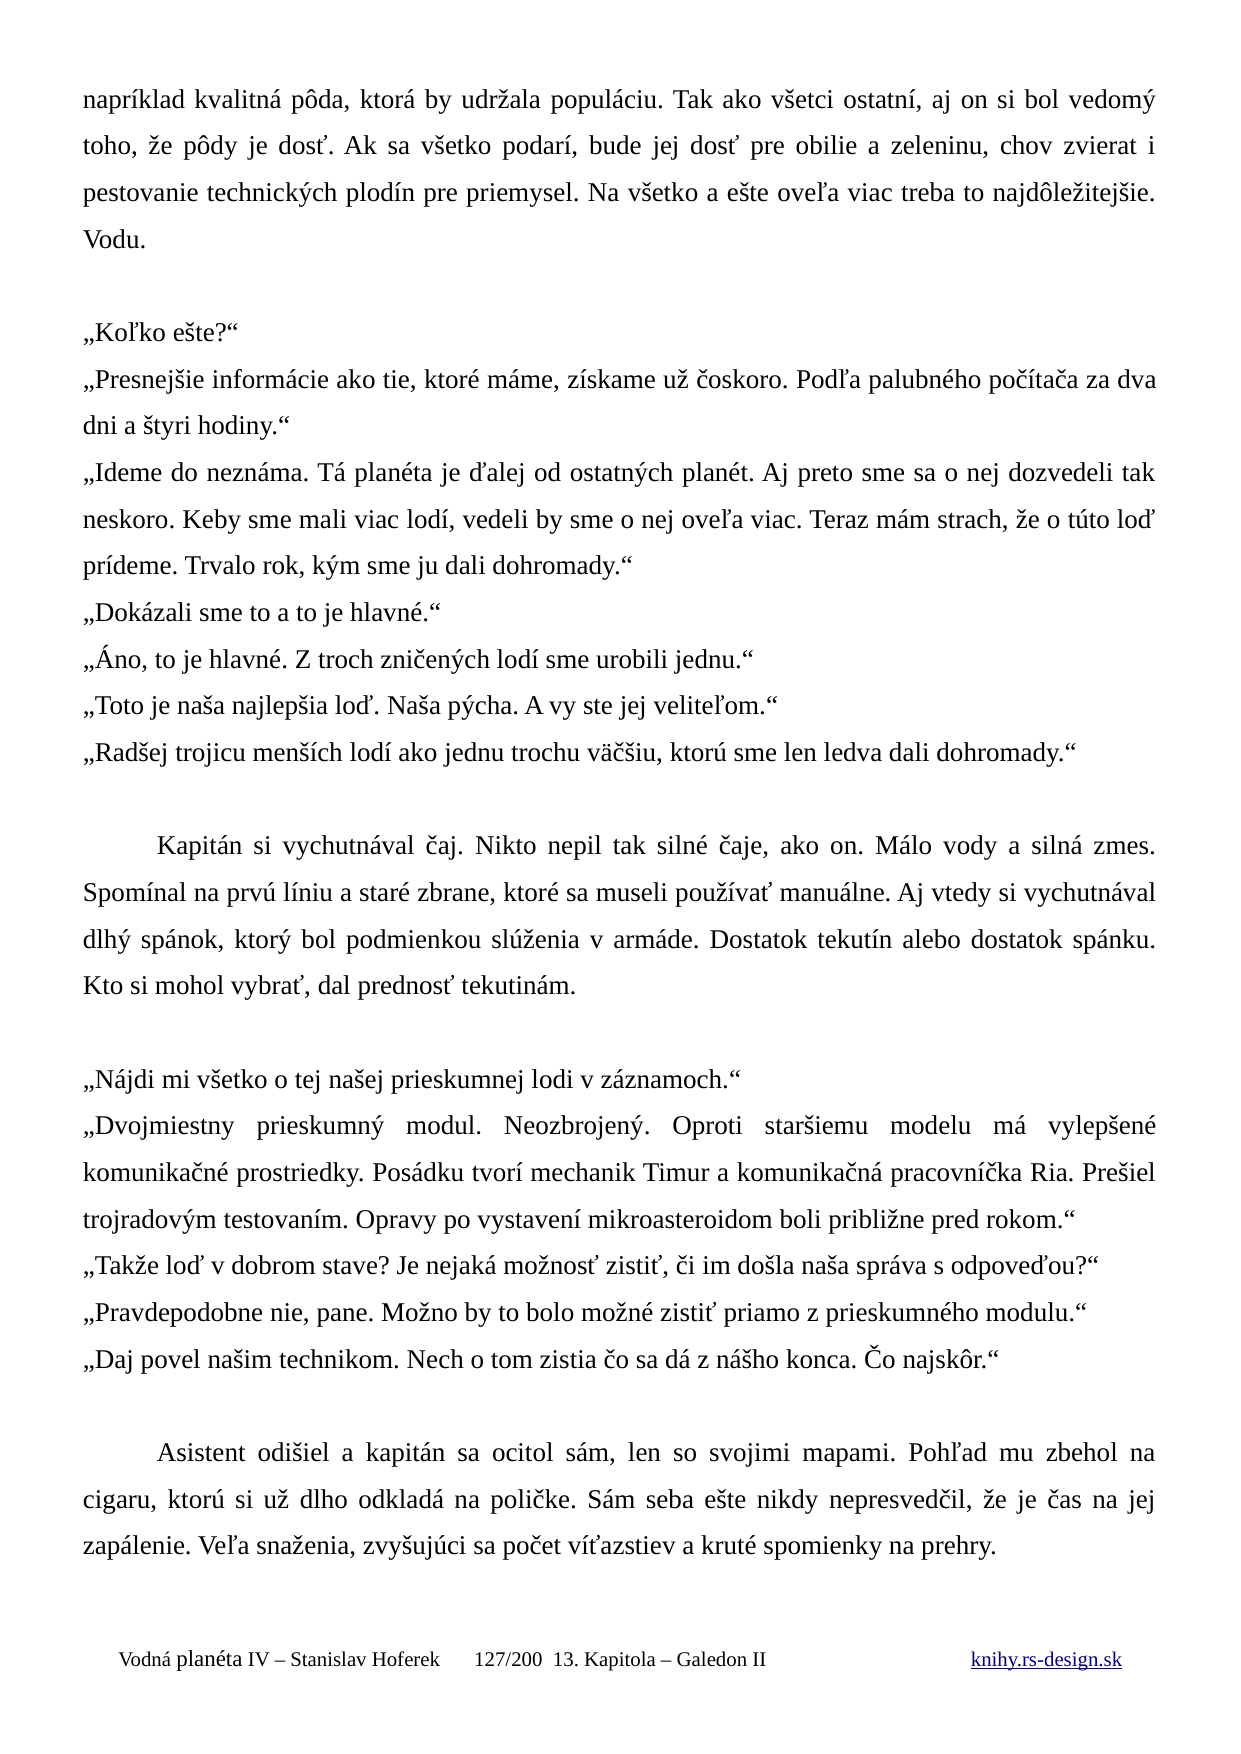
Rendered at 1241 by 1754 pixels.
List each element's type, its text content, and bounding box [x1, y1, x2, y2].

text „Radšej trojicu menších lodí ako jednu trochu väčšiu, ktorú sme len ledva dali dohromady.“ [83, 736, 1157, 767]
text „Pravdepodobne nie, pane. Možno by to bolo možné zistiť priamo z prieskumného modulu.“ [83, 1296, 1157, 1327]
text „Áno, to je hlavné. Z troch zničených lodí sme urobili jednu.“ [83, 643, 1157, 674]
text „Toto je naša najlepšia loď. Naša pýcha. A vy ste jej veliteľom.“ [83, 689, 1157, 721]
text „Koľko ešte?“ [83, 316, 1157, 347]
text napríklad kvalitná pôda, ktorá by udržala populáciu. Tak ako všetci ostatní, aj on si bol vedomý toho, že pôdy je dosť. Ak sa všetko podarí, bude jej dosť pre obilie a zeleninu, chov zvierat i pestovanie technických plodín pre priemysel. Na všetko a ešte oveľa viac treba to najdôležitejšie. Vodu. [83, 83, 1157, 254]
text Asistent odišiel a kapitán sa ocitol sám, len so svojimi mapami. Pohľad mu zbehol na cigaru, ktorú si už dlho odkladá na poličke. Sám seba ešte nikdy nepresvedčil, že je čas na jej zapálenie. Veľa snaženia, zvyšujúci sa počet víťazstiev a kruté spomienky na prehry. [83, 1436, 1157, 1561]
text „Dokázali sme to a to je hlavné.“ [83, 596, 1157, 627]
text „Dvojmiestny prieskumný modul. Neozbrojený. Oproti staršiemu modelu má vylepšené komunikačné prostriedky. Posádku tvorí mechanik Timur a komunikačná pracovníčka Ria. Prešiel trojradovým testovaním. Opravy po vystavení mikroasteroidom boli približne pred rokom.“ [83, 1109, 1157, 1234]
text „Takže loď v dobrom stave? Je nejaká možnosť zistiť, či im došla naša správa s odpoveďou?“ [83, 1249, 1157, 1281]
text „Daj povel našim technikom. Nech o tom zistia čo sa dá z nášho konca. Čo najskôr.“ [83, 1343, 1157, 1374]
text „Presnejšie informácie ako tie, ktoré máme, získame už čoskoro. Podľa palubného počítača za dva dni a štyri hodiny.“ [83, 363, 1157, 441]
text „Nájdi mi všetko o tej našej prieskumnej lodi v záznamoch.“ [83, 1063, 1157, 1094]
text Kapitán si vychutnával čaj. Nikto nepil tak silné čaje, ako on. Málo vody a silná zmes. Spomínal na prvú líniu a staré zbrane, ktoré sa museli používať manuálne. Aj vtedy si vychutnával dlhý spánok, ktorý bol podmienkou slúženia v armáde. Dostatok tekutín alebo dostatok spánku. Kto si mohol vybrať, dal prednosť tekutinám. [83, 829, 1157, 1001]
text „Ideme do neznáma. Tá planéta je ďalej od ostatných planét. Aj preto sme sa o nej dozvedeli tak neskoro. Keby sme mali viac lodí, vedeli by sme o nej oveľa viac. Teraz mám strach, že o túto loď prídeme. Trvalo rok, kým sme ju dali dohromady.“ [83, 456, 1157, 581]
